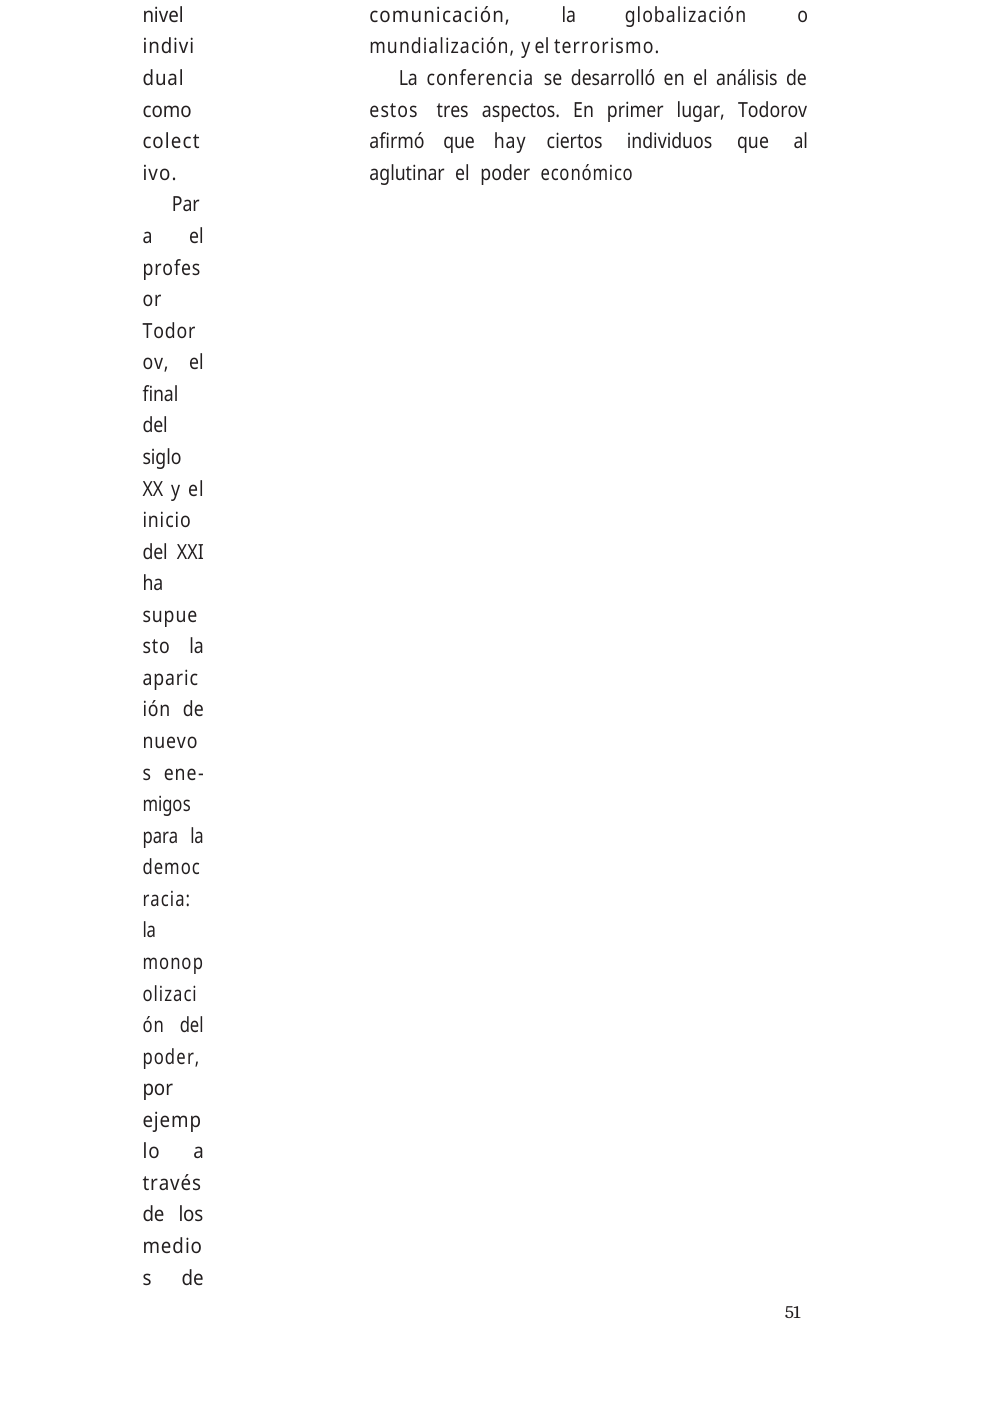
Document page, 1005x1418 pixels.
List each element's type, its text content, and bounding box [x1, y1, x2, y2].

text Para el profesor Todorov, el final del siglo XX y el inicio del XXI ha supuesto la aparición de nuevos ene-migos para la democracia: la monopolización del poder, por ejemplo a través de los medios de [142, 189, 203, 1291]
text nivel individual como colectivo. [142, 0, 204, 186]
text La conferencia se desarrolló en el análisis de estos tres aspectos. En primer lugar, Todorov afirmó que hay ciertos individuos que al aglutinar el poder económico [369, 63, 808, 186]
text comunicación, la globalización o mundialización, y el terrorismo. [369, 0, 808, 60]
